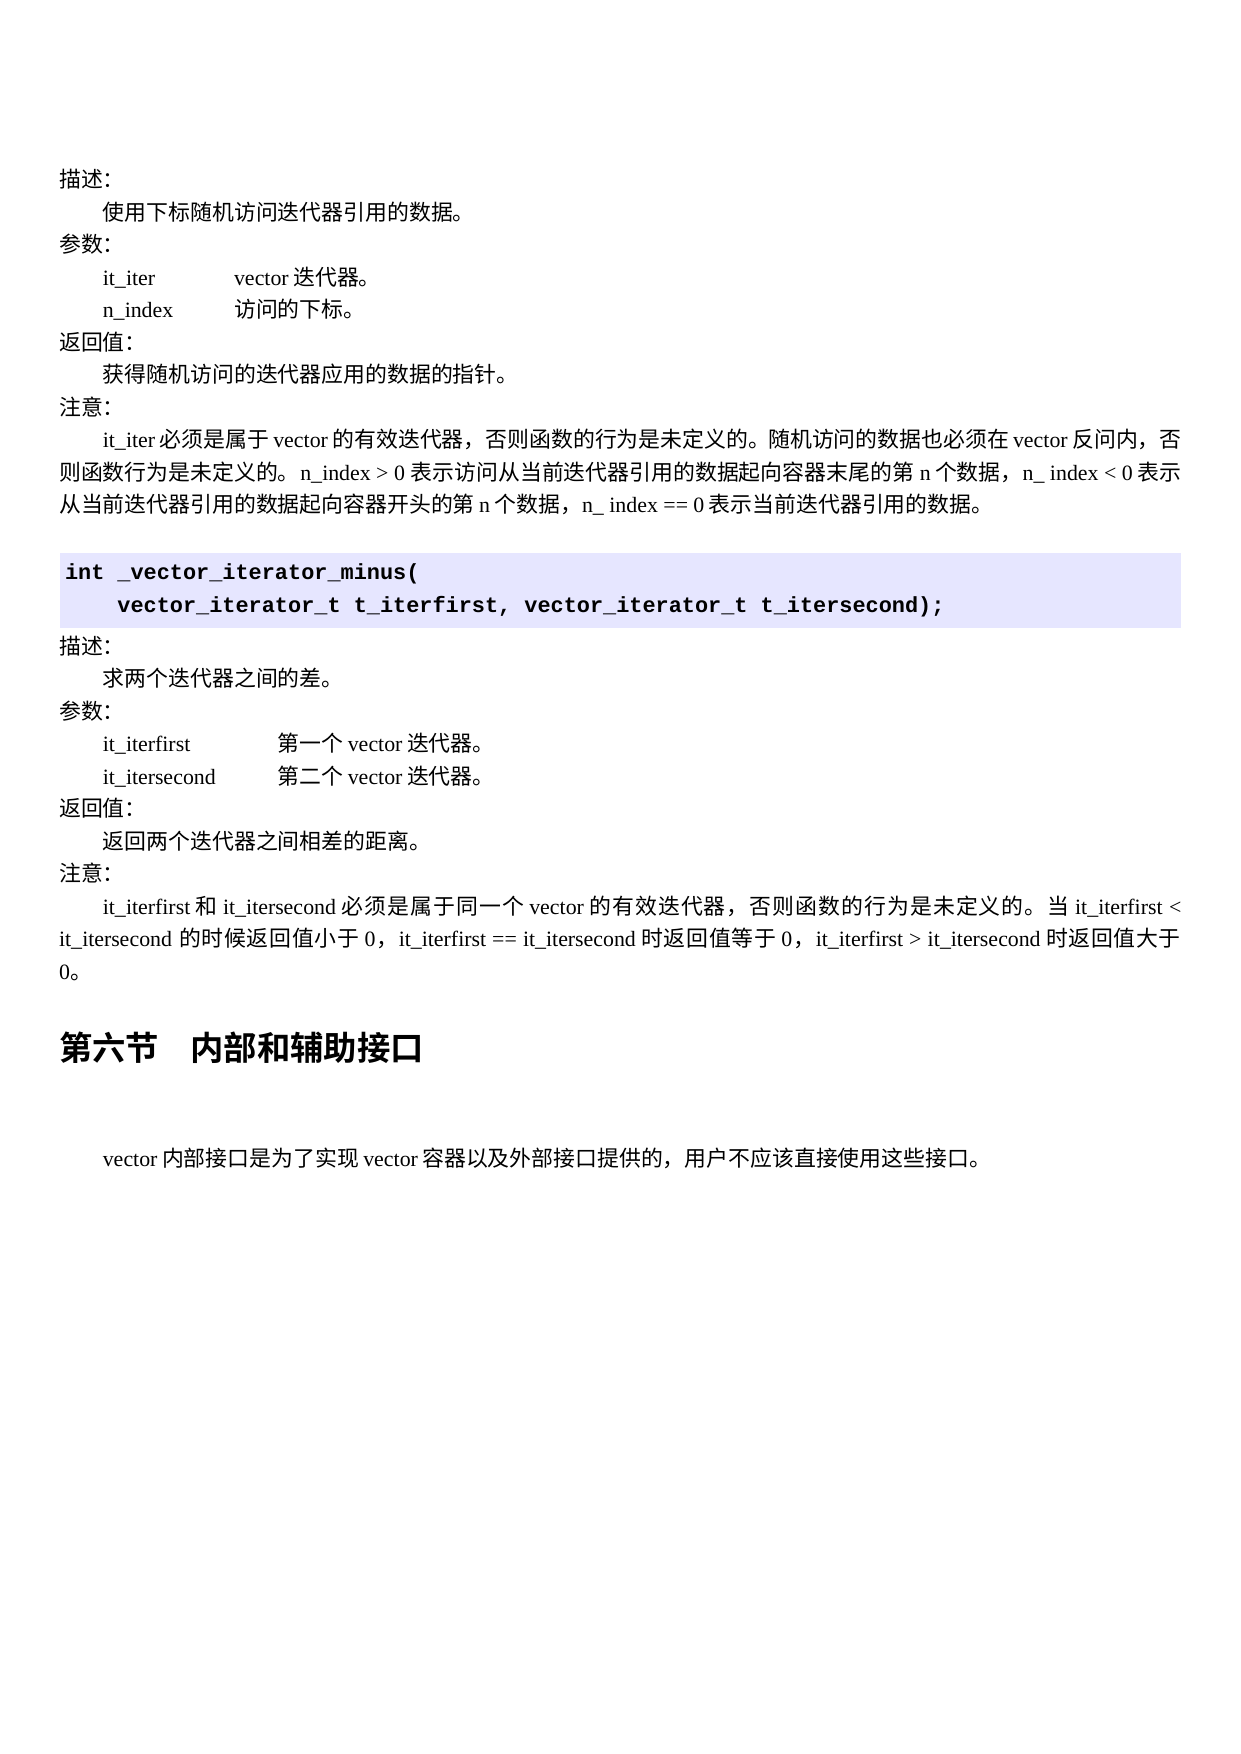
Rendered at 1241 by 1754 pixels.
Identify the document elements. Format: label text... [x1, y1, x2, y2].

text 使用下标随机访问迭代器引用的数据。 [59, 194, 1181, 227]
text it_itersecond 第二个vector迭代器。 [59, 758, 1181, 791]
text 描述： [59, 630, 1181, 661]
text 返回值： [59, 791, 1181, 823]
text it_iterfirst 第一个vector迭代器。 [59, 726, 1181, 758]
subtitle 内部和辅助接口 [59, 1013, 1181, 1078]
text n_index 访问的下标。 [59, 292, 1181, 324]
text 求两个迭代器之间的差。 [59, 661, 1181, 693]
text 描述： [59, 162, 1181, 194]
text 返回两个迭代器之间相差的距离。 [59, 823, 1181, 856]
table_header int _vector_iterator_minus( vector_iterator_t t_iterfirst, vector_iterator_t t_itersecond); [60, 553, 1181, 628]
text 参数： [59, 693, 1181, 726]
text 返回值： [59, 324, 1181, 357]
text 参数： [59, 227, 1181, 259]
text it_iter vector迭代器。 [59, 259, 1181, 292]
text 获得随机访问的迭代器应用的数据的指针。 [59, 357, 1181, 389]
text vector内部接口是为了实现vector容器以及外部接口提供的，用户不应该直接使用这些接口。 [59, 1140, 1181, 1173]
text it_iter必须是属于vector的有效迭代器，否则函数的行为是未定义的。随机访问的数据也必须在vector反问内，否则函数行为是未定义的。n_index > 0 表示访问从当前迭代器引用的数据起向容器末尾的第n个数据，n_ index < 0表示从当前迭代器引用的数据起向容器开头的第n个数据，n_ index == 0表示当前迭代器引用的数据。 [59, 422, 1181, 519]
text it_iterfirst和it_itersecond必须是属于同一个vector的有效迭代器，否则函数的行为是未定义的。当it_iterfirst < it_itersecond 的时候返回值小于0，it_iterfirst == it_itersecond时返回值等于0，it_iterfirst > it_itersecond时返回值大于0。 [59, 888, 1181, 986]
text 注意： [59, 856, 1181, 888]
text 注意： [59, 389, 1181, 422]
